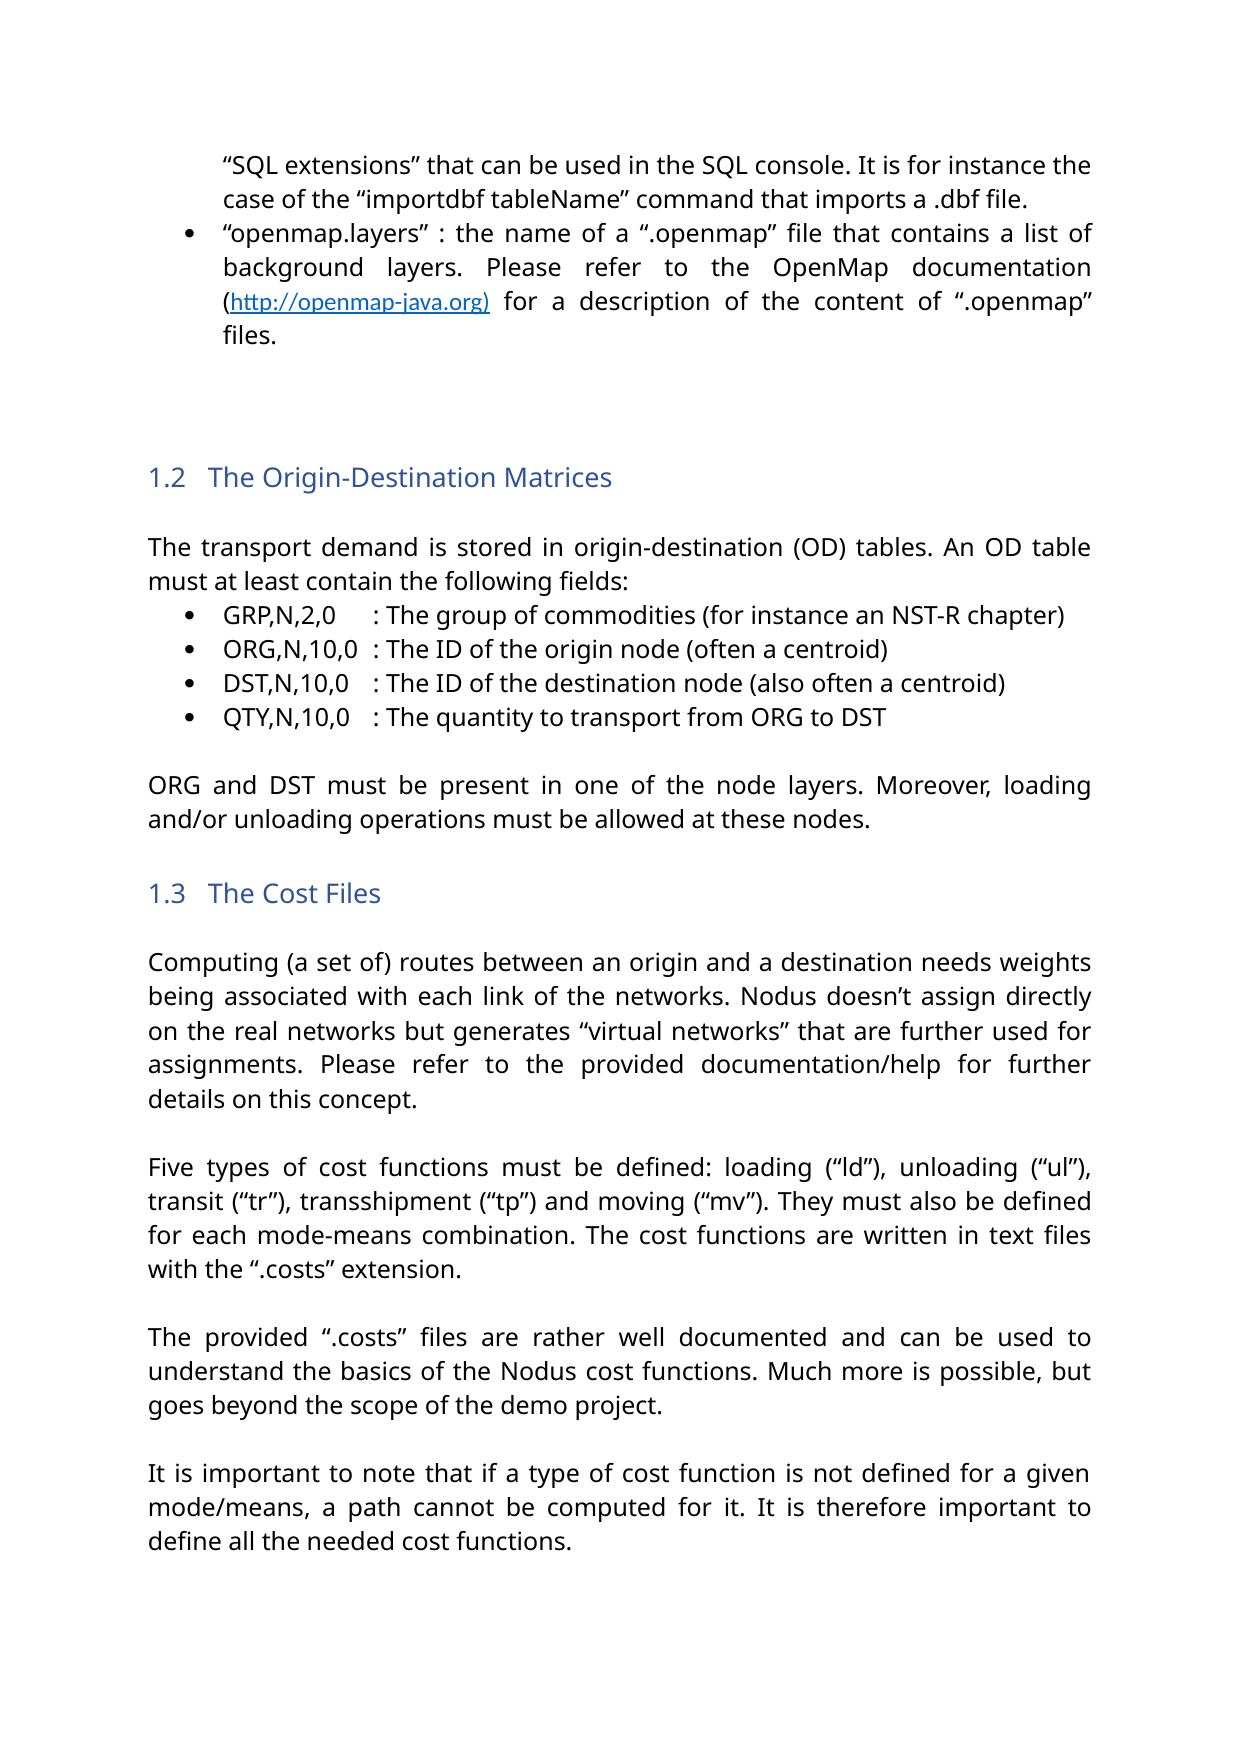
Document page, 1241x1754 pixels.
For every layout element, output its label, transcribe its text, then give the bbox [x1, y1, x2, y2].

text It is important to note that if a type of cost function is not defined for a given mode/means, a path cannot be computed for it. It is therefore important to define all the needed cost functions. [148, 1456, 1093, 1558]
list “SQL extensions” that can be used in the SQL console. It is for instance the case of the “importdbf tableName” command that imports a .dbf file. [185, 148, 1093, 216]
list DST,N,10,0 : The ID of the destination node (also often a centroid) [185, 666, 1093, 699]
list “openmap.layers” : the name of a “.openmap” file that contains a list of background layers. Please refer to the OpenMap documentation (http://openmap-java.org) for a description of the content of “.openmap” files. [185, 216, 1093, 352]
text The transport demand is stored in origin-destination (OD) tables. An OD table must at least contain the following fields: [148, 529, 1093, 597]
list QTY,N,10,0 : The quantity to transport from ORG to DST [185, 699, 1093, 734]
subtitle The Cost Files [148, 874, 1093, 911]
text Computing (a set of) routes between an origin and a destination needs weights being associated with each link of the networks. Nodus doesn’t assign directly on the real networks but generates “virtual networks” that are further used for assignments. Please refer to the provided documentation/help for further details on this concept. [148, 945, 1093, 1115]
list ORG,N,10,0 : The ID of the origin node (often a centroid) [185, 631, 1093, 666]
text Five types of cost functions must be defined: loading (“ld”), unloading (“ul”), transit (“tr”), transshipment (“tp”) and moving (“mv”). They must also be defined for each mode-means combination. The cost functions are written in text files with the “.costs” extension. [148, 1149, 1093, 1286]
list GRP,N,2,0 : The group of commodities (for instance an NST-R chapter) [185, 597, 1093, 631]
text The provided “.costs” files are rather well documented and can be used to understand the basics of the Nodus cost functions. Much more is possible, but goes beyond the scope of the demo project. [148, 1320, 1093, 1422]
subtitle The Origin-Destination Matrices [148, 458, 1093, 495]
text ORG and DST must be present in one of the node layers. Moreover, loading and/or unloading operations must be allowed at these nodes. [148, 768, 1093, 836]
